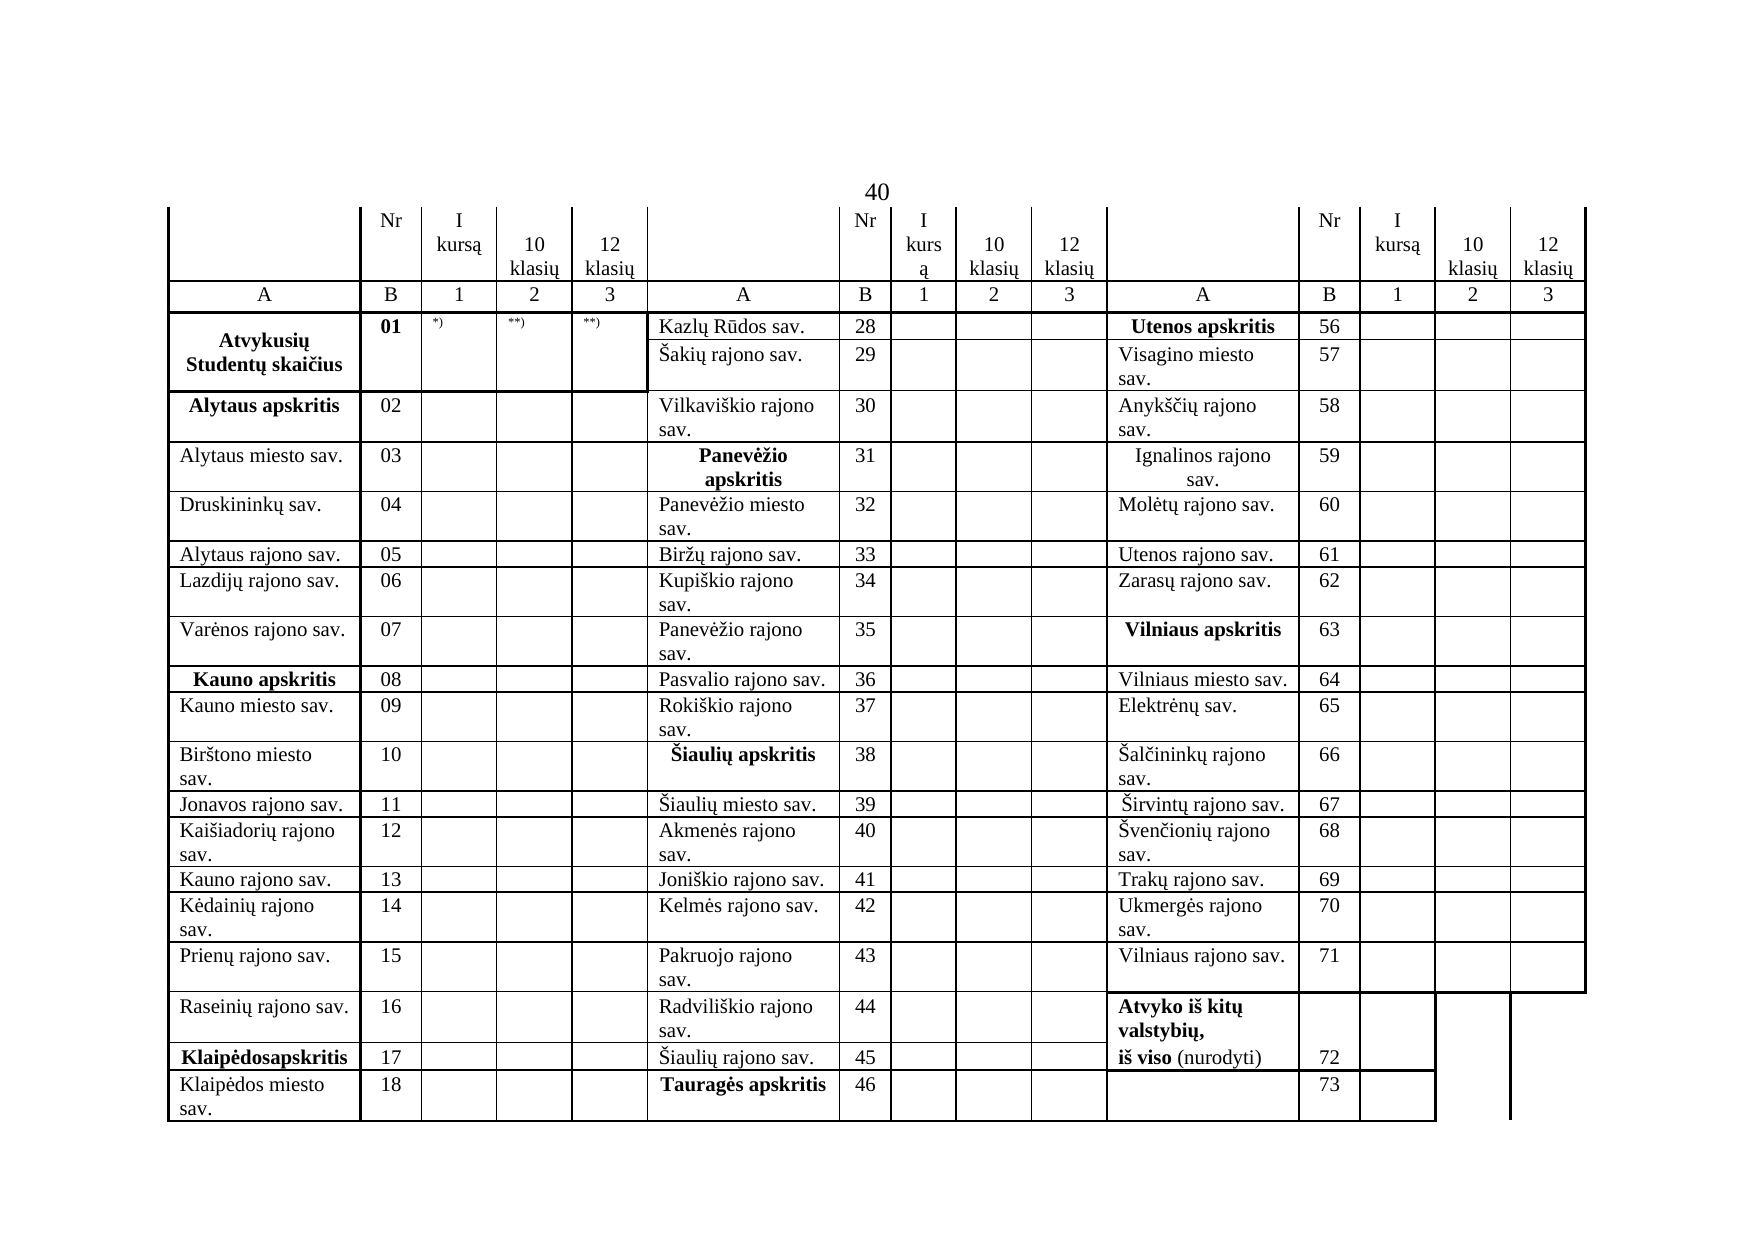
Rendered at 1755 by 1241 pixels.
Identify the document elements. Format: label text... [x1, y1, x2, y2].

table_cell Klaipėdos miesto sav. [170, 1071, 359, 1120]
table_cell 65 [1300, 693, 1359, 741]
table_cell [1436, 542, 1510, 566]
table_cell [1511, 617, 1584, 665]
table_cell 29 [840, 340, 890, 390]
table_cell 12 klasių [573, 207, 647, 280]
table_cell Vilniaus apskritis [1108, 617, 1298, 665]
table_cell [1361, 1042, 1434, 1069]
table_cell 06 [362, 568, 421, 616]
table_cell 39 [840, 792, 890, 816]
table_cell Kupiškio rajono sav. [648, 568, 839, 616]
table_cell 62 [1300, 568, 1359, 616]
table_cell Širvintų rajono sav. [1108, 792, 1298, 816]
table_cell Prienų rajono sav. [170, 943, 359, 991]
table_cell I kursą [422, 207, 496, 280]
table_cell 73 [1300, 1072, 1359, 1120]
table_cell [1300, 994, 1359, 1042]
table_cell [1032, 443, 1106, 491]
table_cell [1032, 314, 1106, 338]
table_cell [892, 443, 955, 491]
table_cell [497, 443, 571, 491]
table_cell [1511, 443, 1584, 491]
table_cell [1361, 667, 1434, 691]
table_cell [957, 943, 1031, 991]
table_cell [497, 693, 571, 741]
table_cell [573, 693, 647, 741]
table_cell 10 klasių [957, 207, 1031, 280]
table_cell [1032, 893, 1106, 941]
table_cell [1032, 340, 1106, 390]
table_cell 41 [840, 867, 890, 891]
table_cell [422, 1043, 496, 1069]
table_cell 11 [362, 792, 421, 816]
table_cell Birštono miesto sav. [170, 742, 359, 790]
table_cell [1032, 1043, 1106, 1069]
table_cell 43 [840, 943, 890, 991]
table_cell 14 [362, 893, 421, 941]
table_cell [892, 742, 955, 790]
table_cell Panevėžio miesto sav. [648, 492, 839, 540]
table_cell [892, 943, 955, 991]
table_cell A [648, 282, 839, 311]
table_cell 13 [362, 867, 421, 891]
table_cell 38 [840, 742, 890, 790]
table_cell **) [497, 314, 571, 390]
table_cell [1361, 443, 1434, 491]
table_cell [892, 867, 955, 891]
table_cell 28 [840, 314, 890, 338]
table_cell [957, 893, 1031, 941]
table_cell [1032, 617, 1106, 665]
table_cell [957, 1071, 1031, 1120]
table_cell Rokiškio rajono sav. [648, 693, 839, 741]
table_cell Kazlų Rūdos sav. [649, 314, 839, 338]
table_cell Kauno rajono sav. [170, 867, 359, 891]
table_cell [1032, 742, 1106, 790]
table_cell [1511, 492, 1584, 540]
table_cell [1511, 818, 1584, 866]
table_cell [1361, 340, 1434, 390]
table_cell Radviliškio rajono sav. [648, 992, 839, 1042]
table_cell Švenčionių rajono sav. [1108, 818, 1298, 866]
table_cell [1361, 792, 1434, 816]
table_cell [957, 792, 1031, 816]
table_cell [1032, 492, 1106, 540]
table_cell [957, 568, 1031, 616]
table_cell [497, 617, 571, 665]
table_cell 31 [840, 443, 890, 491]
table_cell [422, 1071, 496, 1120]
table_cell [1361, 994, 1434, 1042]
table_cell 03 [362, 443, 421, 491]
table_cell 1 [422, 282, 496, 311]
table_cell 04 [362, 492, 421, 540]
table_cell [892, 542, 955, 566]
table_cell B [362, 282, 421, 311]
table_cell 40 [840, 818, 890, 866]
table_cell I kursą [1361, 207, 1434, 280]
table_cell [1361, 893, 1434, 941]
table_cell [1032, 867, 1106, 891]
table_cell Ignalinos rajono sav. [1108, 443, 1298, 491]
table_cell [892, 492, 955, 540]
table_cell [1361, 617, 1434, 665]
table_cell Kauno apskritis [170, 667, 359, 691]
table_cell [497, 393, 571, 441]
table_cell [892, 314, 955, 338]
table_cell [422, 943, 496, 991]
table_cell [1108, 207, 1298, 280]
table_cell Zarasų rajono sav. [1108, 568, 1298, 616]
table_cell [1108, 1072, 1298, 1120]
table_cell [573, 393, 647, 441]
table_cell [1436, 667, 1510, 691]
table_cell [1032, 542, 1106, 566]
table_cell [957, 340, 1031, 390]
table_cell 35 [840, 617, 890, 665]
table_cell [1032, 693, 1106, 741]
table_cell Visagino miesto sav. [1108, 340, 1298, 390]
table_cell [1436, 492, 1510, 540]
table_cell [573, 792, 647, 816]
table_cell 2 [957, 282, 1031, 311]
table_cell [1361, 693, 1434, 741]
table_cell [1032, 992, 1106, 1042]
table_cell [957, 443, 1031, 491]
table_cell iš viso (nurodyti) [1108, 1042, 1298, 1069]
table_cell Druskininkų sav. [170, 492, 359, 540]
table_cell 68 [1300, 818, 1359, 866]
table_cell 69 [1300, 867, 1359, 891]
table_cell [573, 943, 647, 991]
table_cell 45 [840, 1043, 890, 1069]
table_cell 10 klasių [497, 207, 571, 280]
table_cell 17 [362, 1043, 421, 1069]
table_cell 16 [362, 992, 421, 1042]
table_cell [892, 693, 955, 741]
table_cell [892, 667, 955, 691]
table_cell Tauragės apskritis [648, 1071, 839, 1120]
table_cell [422, 393, 496, 441]
table_cell Biržų rajono sav. [648, 542, 839, 566]
table_cell [892, 391, 955, 441]
table_cell [1361, 867, 1434, 891]
table_cell [1032, 818, 1106, 866]
table_cell [1032, 792, 1106, 816]
table_cell Kėdainių rajono sav. [170, 893, 359, 941]
table_cell 44 [840, 992, 890, 1042]
table_cell Ukmergės rajono sav. [1108, 893, 1298, 941]
table_cell Alytaus rajono sav. [170, 542, 359, 566]
table_cell Joniškio rajono sav. [648, 867, 839, 891]
table_cell [573, 992, 647, 1042]
table_cell Atvyko iš kitų valstybių, [1108, 994, 1298, 1042]
table_cell [573, 443, 647, 491]
table_cell Šakių rajono sav. [649, 340, 839, 390]
table_cell [573, 867, 647, 891]
table_cell [1511, 867, 1584, 891]
table_cell [573, 1071, 647, 1120]
table_cell [957, 667, 1031, 691]
table_cell 1 [892, 282, 955, 311]
table_cell Šiaulių miesto sav. [648, 792, 839, 816]
table_cell [497, 792, 571, 816]
table_cell [957, 492, 1031, 540]
table_cell 60 [1300, 492, 1359, 540]
table_cell Lazdijų rajono sav. [170, 568, 359, 616]
table_cell [573, 617, 647, 665]
table_cell I kursą [892, 207, 955, 280]
table_cell [892, 1043, 955, 1069]
table_cell Šiaulių rajono sav. [648, 1043, 839, 1069]
table_cell [892, 617, 955, 665]
table_cell [892, 818, 955, 866]
table_cell Nr [1300, 207, 1359, 280]
table_cell 12 klasių [1032, 207, 1106, 280]
table_cell [1511, 542, 1584, 566]
table_cell [1511, 943, 1584, 991]
table_cell 46 [840, 1071, 890, 1120]
table_cell [957, 992, 1031, 1042]
table_cell [422, 693, 496, 741]
table_cell [1032, 568, 1106, 616]
table_cell [957, 693, 1031, 741]
table_cell [422, 893, 496, 941]
table_cell 3 [1032, 282, 1106, 311]
table_cell Vilniaus miesto sav. [1108, 667, 1298, 691]
table_cell [422, 667, 496, 691]
table_cell 01 [362, 314, 421, 390]
table_cell 37 [840, 693, 890, 741]
table_cell [573, 568, 647, 616]
table_cell [892, 568, 955, 616]
table_cell 08 [362, 667, 421, 691]
table_cell 71 [1300, 943, 1359, 991]
table_cell [957, 314, 1031, 338]
table_cell Atvykusių Studentų skaičius [170, 314, 359, 390]
table_cell [1032, 1071, 1106, 1120]
table_cell Vilniaus rajono sav. [1108, 943, 1298, 991]
table_cell [1511, 893, 1584, 941]
table_cell [497, 667, 571, 691]
table_cell B [840, 282, 890, 311]
table_cell 30 [840, 391, 890, 441]
table_cell [957, 542, 1031, 566]
table_cell [1511, 391, 1584, 441]
table_cell [422, 992, 496, 1042]
table_cell [497, 1043, 571, 1069]
table_cell Utenos rajono sav. [1108, 542, 1298, 566]
table_cell [497, 867, 571, 891]
table_cell 61 [1300, 542, 1359, 566]
table_cell [422, 818, 496, 866]
table_cell Elektrėnų sav. [1108, 693, 1298, 741]
table_cell [957, 391, 1031, 441]
table_cell [1361, 742, 1434, 790]
table_cell *) [422, 314, 496, 390]
table_cell [957, 617, 1031, 665]
table_cell [1511, 693, 1584, 741]
table_cell Vilkaviškio rajono sav. [648, 391, 839, 441]
table_cell 10 klasių [1436, 207, 1510, 280]
table_cell 64 [1300, 667, 1359, 691]
table_cell 36 [840, 667, 890, 691]
table_cell [497, 992, 571, 1042]
table_cell 3 [1511, 282, 1584, 311]
table_cell Trakų rajono sav. [1108, 867, 1298, 891]
table_cell 07 [362, 617, 421, 665]
table_cell B [1300, 282, 1359, 311]
table_cell [1436, 742, 1510, 790]
table_cell [1436, 443, 1510, 491]
table_cell [497, 742, 571, 790]
table_cell [1361, 1072, 1434, 1120]
table_cell [497, 893, 571, 941]
table_cell [422, 742, 496, 790]
table_cell 12 klasių [1511, 207, 1584, 280]
table_cell Akmenės rajono sav. [648, 818, 839, 866]
table_cell [957, 867, 1031, 891]
table_cell [422, 443, 496, 491]
table_cell 05 [362, 542, 421, 566]
table_cell [573, 818, 647, 866]
table_cell [573, 742, 647, 790]
table_cell [1436, 617, 1510, 665]
table_cell [422, 867, 496, 891]
table_cell 2 [497, 282, 571, 311]
table_cell 15 [362, 943, 421, 991]
table_cell [573, 667, 647, 691]
table_cell **) [573, 314, 646, 390]
table_cell 66 [1300, 742, 1359, 790]
table_cell [573, 542, 647, 566]
table_cell [892, 992, 955, 1042]
table_cell Molėtų rajono sav. [1108, 492, 1298, 540]
table_cell [892, 340, 955, 390]
table_cell Kelmės rajono sav. [648, 893, 839, 941]
table_cell 63 [1300, 617, 1359, 665]
table_cell A [170, 282, 359, 311]
table_cell 57 [1300, 340, 1359, 390]
table_cell 70 [1300, 893, 1359, 941]
table_cell [1512, 994, 1586, 1120]
table_cell Utenos apskritis [1108, 314, 1298, 338]
table_cell [170, 207, 359, 280]
table_cell [1361, 568, 1434, 616]
table_cell [1511, 340, 1584, 390]
table_cell 34 [840, 568, 890, 616]
table_cell [1032, 943, 1106, 991]
table_cell A [1108, 282, 1298, 311]
table_cell [957, 1043, 1031, 1069]
table_cell [573, 492, 647, 540]
table_cell 3 [573, 282, 647, 311]
table_cell Nr [840, 207, 890, 280]
table_cell [1361, 391, 1434, 441]
table_cell [1436, 568, 1510, 616]
table_cell [497, 943, 571, 991]
table_cell [422, 492, 496, 540]
table_cell [1511, 314, 1584, 338]
table_cell [1032, 667, 1106, 691]
table_cell 32 [840, 492, 890, 540]
table_cell [1511, 742, 1584, 790]
table_cell [1436, 867, 1510, 891]
table_cell [1032, 391, 1106, 441]
table_cell Pakruojo rajono sav. [648, 943, 839, 991]
table_cell [1436, 391, 1510, 441]
table_cell [1436, 893, 1510, 941]
table_cell [1436, 314, 1510, 338]
table_cell Alytaus miesto sav. [170, 443, 359, 491]
table_cell [1361, 314, 1434, 338]
table_cell [497, 542, 571, 566]
table_cell [422, 542, 496, 566]
table_cell 42 [840, 893, 890, 941]
table_cell Raseinių rajono sav. [170, 992, 359, 1042]
table_cell Panevėžio rajono sav. [648, 617, 839, 665]
table_cell [1436, 818, 1510, 866]
table_cell [1511, 568, 1584, 616]
table_cell [1361, 542, 1434, 566]
table_cell [497, 568, 571, 616]
table_cell [892, 792, 955, 816]
table_cell Nr [362, 207, 421, 280]
table_cell [422, 617, 496, 665]
table_cell 10 [362, 742, 421, 790]
table_cell Jonavos rajono sav. [170, 792, 359, 816]
table_cell Alytaus apskritis [170, 393, 359, 441]
table_cell [573, 1043, 647, 1069]
table_cell [1436, 693, 1510, 741]
table_cell 59 [1300, 443, 1359, 491]
table_cell [892, 893, 955, 941]
table_cell 58 [1300, 391, 1359, 441]
table_cell 67 [1300, 792, 1359, 816]
table_cell [1361, 943, 1434, 991]
table_cell [422, 568, 496, 616]
table_cell [957, 818, 1031, 866]
table_cell Šiaulių apskritis [648, 742, 839, 790]
table_cell [1436, 340, 1510, 390]
table_cell Pasvalio rajono sav. [648, 667, 839, 691]
table_cell [1361, 818, 1434, 866]
table_cell [497, 1071, 571, 1120]
table_cell [573, 893, 647, 941]
table_cell 02 [362, 393, 421, 441]
table_cell [422, 792, 496, 816]
table_cell [1437, 994, 1509, 1120]
table_cell Šalčininkų rajono sav. [1108, 742, 1298, 790]
table_cell Klaipėdosapskritis [170, 1043, 359, 1069]
table_cell [1361, 492, 1434, 540]
table_cell [1436, 943, 1510, 991]
table_cell 09 [362, 693, 421, 741]
table_cell [1436, 792, 1510, 816]
table_cell [957, 742, 1031, 790]
table_cell Kauno miesto sav. [170, 693, 359, 741]
table_cell Varėnos rajono sav. [170, 617, 359, 665]
table_cell Panevėžio apskritis [648, 443, 839, 491]
table_cell 18 [362, 1071, 421, 1120]
table_cell 56 [1300, 314, 1359, 338]
table_cell 33 [840, 542, 890, 566]
table_cell 72 [1300, 1042, 1359, 1069]
table_cell Kaišiadorių rajono sav. [170, 818, 359, 866]
table_cell Anykščių rajono sav. [1108, 391, 1298, 441]
table_cell [648, 207, 839, 280]
table_cell [892, 1071, 955, 1120]
table_cell 12 [362, 818, 421, 866]
table_cell 2 [1436, 282, 1510, 311]
table_cell [497, 818, 571, 866]
table_cell [1511, 667, 1584, 691]
table_cell [1511, 792, 1584, 816]
table_cell [497, 492, 571, 540]
table_cell 1 [1361, 282, 1434, 311]
